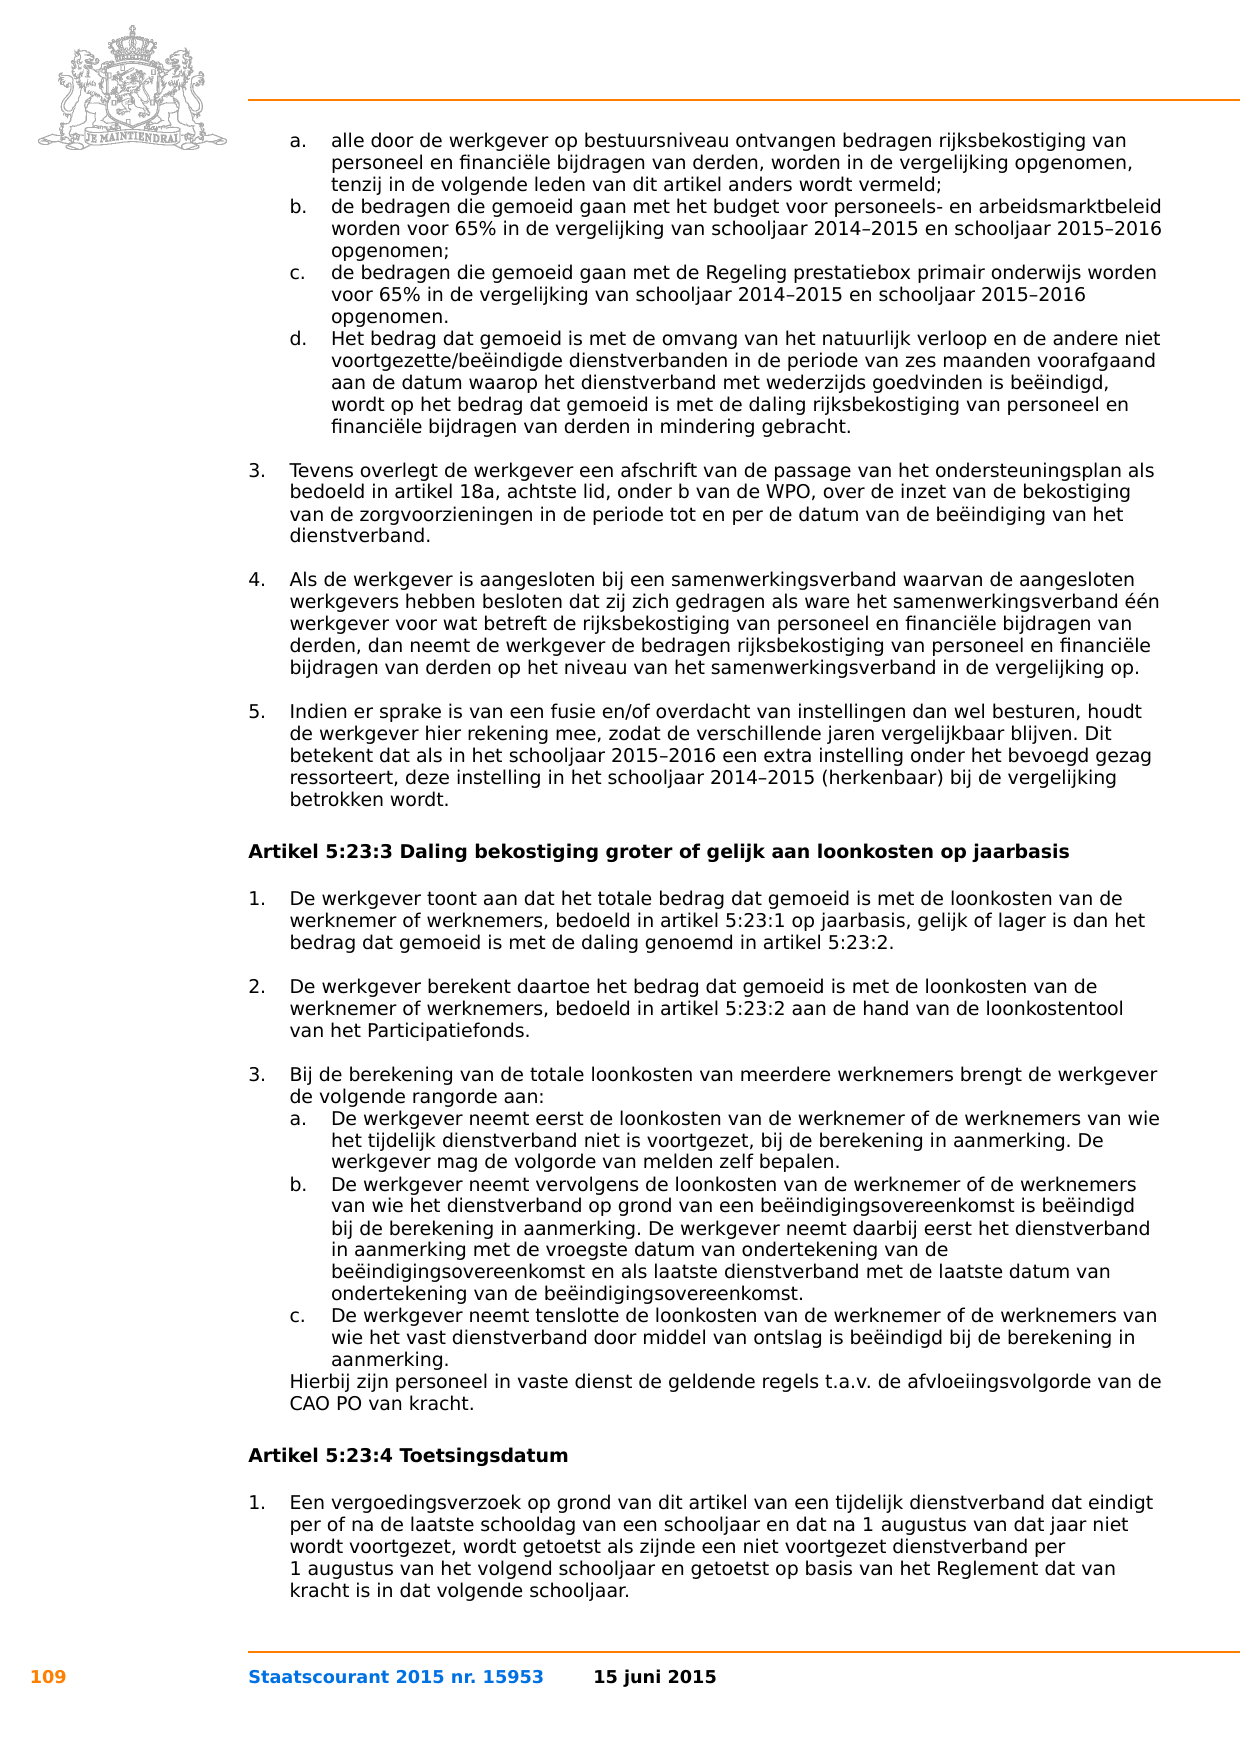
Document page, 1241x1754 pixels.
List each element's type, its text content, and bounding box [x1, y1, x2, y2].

subtitle Artikel 5:23:3 Daling bekostiging groter of gelijk aan loonkosten op jaarbasis [248, 841, 1163, 863]
text c. De werkgever neemt tenslotte de loonkosten van de werknemer of de werknemers van wie het vast dienstverband door middel van ontslag is beëindigd bij de berekening in aanmerking. [289, 1305, 1163, 1371]
text 1. De werkgever toont aan dat het totale bedrag dat gemoeid is met de loonkosten van de werknemer of werknemers, bedoeld in artikel 5:23:1 op jaarbasis, gelijk of lager is dan het bedrag dat gemoeid is met de daling genoemd in artikel 5:23:2. [248, 888, 1163, 954]
text 4. Als de werkgever is aangesloten bij een samenwerkingsverband waarvan de aangesloten werkgevers hebben besloten dat zij zich gedragen als ware het samenwerkingsverband één werkgever voor wat betreft de rijksbekostiging van personeel en financiële bijdragen van derden, dan neemt de werkgever de bedragen rijksbekostiging van personeel en financiële bijdragen van derden op het niveau van het samenwerkingsverband in de vergelijking op. [248, 569, 1163, 679]
text 1. Een vergoedingsverzoek op grond van dit artikel van een tijdelijk dienstverband dat eindigt per of na de laatste schooldag van een schooljaar en dat na 1 augustus van dat jaar niet wordt voortgezet, wordt getoetst als zijnde een niet voortgezet dienstverband per 1 augustus van het volgend schooljaar en getoetst op basis van het Reglement dat van kracht is in dat volgende schooljaar. [248, 1492, 1163, 1602]
text a. De werkgever neemt eerst de loonkosten van de werknemer of de werknemers van wie het tijdelijk dienstverband niet is voortgezet, bij de berekening in aanmerking. De werkgever mag de volgorde van melden zelf bepalen. [289, 1107, 1163, 1173]
text 5. Indien er sprake is van een fusie en/of overdacht van instellingen dan wel besturen, houdt de werkgever hier rekening mee, zodat de verschillende jaren vergelijkbaar blijven. Dit betekent dat als in het schooljaar 2015–2016 een extra instelling onder het bevoegd gezag ressorteert, deze instelling in het schooljaar 2014–2015 (herkenbaar) bij de vergelijking betrokken wordt. [248, 701, 1163, 811]
text Hierbij zijn personeel in vaste dienst de geldende regels t.a.v. de afvloeiingsvolgorde van de CAO PO van kracht. [289, 1371, 1163, 1415]
text d. Het bedrag dat gemoeid is met de omvang van het natuurlijk verloop en de andere niet voortgezette/beëindigde dienstverbanden in de periode van zes maanden voorafgaand aan de datum waarop het dienstverband met wederzijds goedvinden is beëindigd, wordt op het bedrag dat gemoeid is met de daling rijksbekostiging van personeel en financiële bijdragen van derden in mindering gebracht. [289, 328, 1163, 438]
text a. alle door de werkgever op bestuursniveau ontvangen bedragen rijksbekostiging van personeel en financiële bijdragen van derden, worden in de vergelijking opgenomen, tenzij in de volgende leden van dit artikel anders wordt vermeld; [289, 130, 1163, 196]
text 2. De werkgever berekent daartoe het bedrag dat gemoeid is met de loonkosten van de werknemer of werknemers, bedoeld in artikel 5:23:2 aan de hand van de loonkostentool van het Participatiefonds. [248, 976, 1163, 1042]
text 3. Bij de berekening van de totale loonkosten van meerdere werknemers brengt de werkgever de volgende rangorde aan: [248, 1063, 1163, 1107]
text 3. Tevens overlegt de werkgever een afschrift van de passage van het ondersteuningsplan als bedoeld in artikel 18a, achtste lid, onder b van de WPO, over de inzet van de bekostiging van de zorgvoorzieningen in de periode tot en per de datum van de beëindiging van het dienstverband. [248, 459, 1163, 547]
text b. de bedragen die gemoeid gaan met het budget voor personeels- en arbeidsmarktbeleid worden voor 65% in de vergelijking van schooljaar 2014–2015 en schooljaar 2015–2016 opgenomen; [289, 196, 1163, 262]
subtitle Artikel 5:23:4 Toetsingsdatum [248, 1445, 1163, 1467]
picture [38, 25, 227, 150]
text c. de bedragen die gemoeid gaan met de Regeling prestatiebox primair onderwijs worden voor 65% in de vergelijking van schooljaar 2014–2015 en schooljaar 2015–2016 opgenomen. [289, 262, 1163, 328]
text b. De werkgever neemt vervolgens de loonkosten van de werknemer of de werknemers van wie het dienstverband op grond van een beëindigingsovereenkomst is beëindigd bij de berekening in aanmerking. De werkgever neemt daarbij eerst het dienstverband in aanmerking met de vroegste datum van ondertekening van de beëindigingsovereenkomst en als laatste dienstverband met de laatste datum van ondertekening van de beëindigingsovereenkomst. [289, 1173, 1163, 1305]
